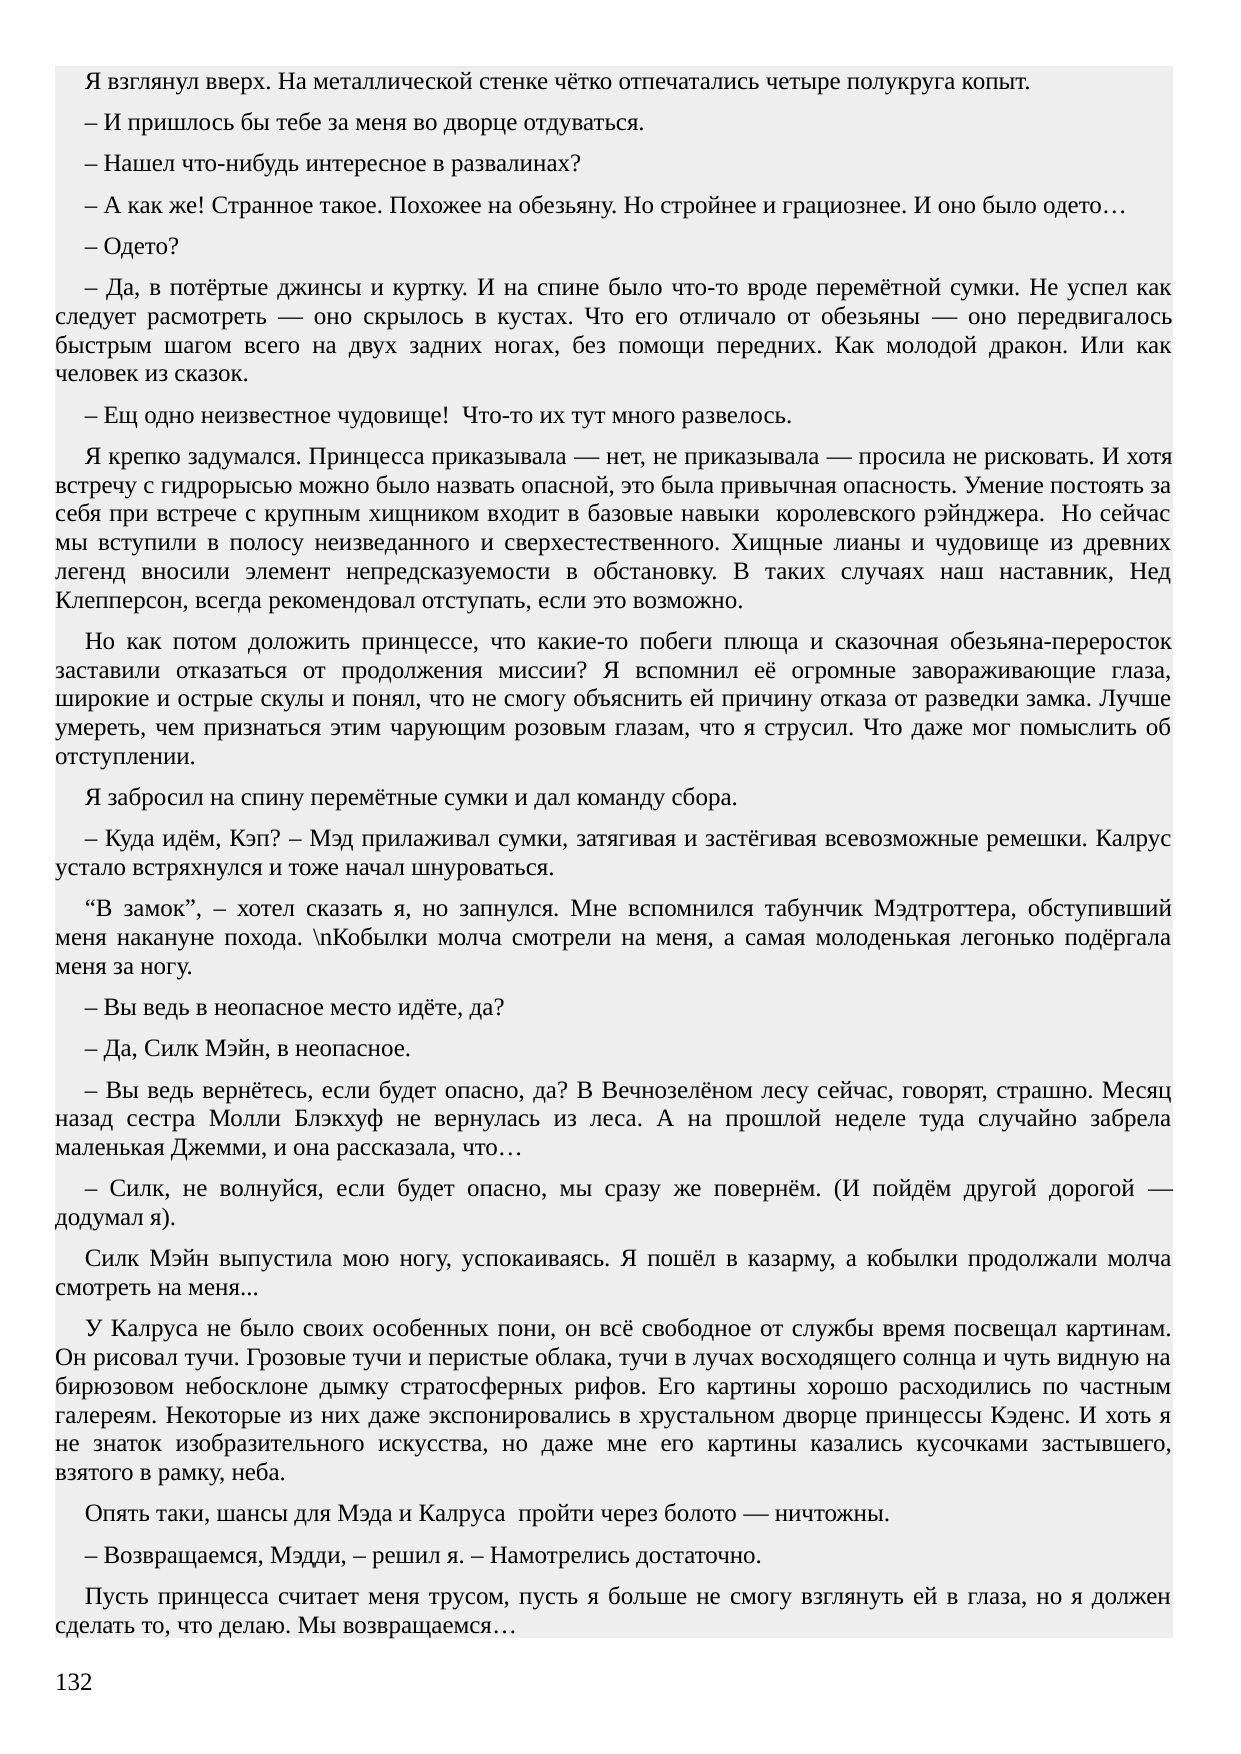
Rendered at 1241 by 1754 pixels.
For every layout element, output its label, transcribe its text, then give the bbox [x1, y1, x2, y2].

text Но как потом доложить принцессе, что какие-то побеги плюща и сказочная обезьяна-переросток заставили отказаться от продолжения миссии? Я вспомнил её огромные завораживающие глаза, широкие и острые скулы и понял, что не смогу объяснить ей причину отказа от разведки замка. Лучше умереть, чем признаться этим чарующим розовым глазам, что я струсил. Что даже мог помыслить об отступлении. [55, 626, 1173, 770]
text – Да, в потёртые джинсы и куртку. И на спине было что-то вроде перемётной сумки. Не успел как следует расмотреть — оно скрылось в кустах. Что его отличало от обезьяны — оно передвигалось быстрым шагом всего на двух задних ногах, без помощи передних. Как молодой дракон. Или как человек из сказок. [55, 272, 1173, 387]
text – Вы ведь вернётесь, если будет опасно, да? В Вечнозелёном лесу сейчас, говорят, страшно. Месяц назад сестра Молли Блэкхуф не вернулась из леса. А на прошлой неделе туда случайно забрела маленькая Джемми, и она рассказала, что… [55, 1075, 1173, 1161]
text – И пришлось бы тебе за меня во дворце отдуваться. [55, 107, 1173, 136]
text – Ещ одно неизвестное чудовище! Что-то их тут много развелось. [55, 400, 1173, 428]
text “В замок”, – хотел сказать я, но запнулся. Мне вспомнился табунчик Мэдтроттера, обступивший меня накануне похода. \nКобылки молча смотрели на меня, а самая молоденькая легонько подёргала меня за ногу. [55, 893, 1173, 980]
text – Силк, не волнуйся, если будет опасно, мы сразу же повернём. (И пойдём другой дорогой — додумал я). [55, 1173, 1173, 1231]
text – Возвращаемся, Мэдди, – решил я. – Намотрелись достаточно. [55, 1540, 1173, 1568]
text – Нашел что-нибудь интересное в развалинах? [55, 148, 1173, 177]
text Я забросил на спину перемётные сумки и дал команду сбора. [55, 782, 1173, 811]
text – Одето? [55, 231, 1173, 260]
text Я крепко задумался. Принцесса приказывала — нет, не приказывала — просила не рисковать. И хотя встречу с гидрорысью можно было назвать опасной, это была привычная опасность. Умение постоять за себя при встрече с крупным хищником входит в базовые навыки королевского рэйнджера. Но сейчас мы вступили в полосу неизведанного и сверхестественного. Хищные лианы и чудовище из древних легенд вносили элемент непредсказуемости в обстановку. В таких случаях наш наставник, Нед Клепперсон, всегда рекомендовал отступать, если это возможно. [55, 441, 1173, 613]
text У Калруса не было своих особенных пони, он всё свободное от службы время посвещал картинам. Он рисовал тучи. Грозовые тучи и перистые облака, тучи в лучах восходящего солнца и чуть видную на бирюзовом небосклоне дымку стратосферных рифов. Его картины хорошо расходились по частным галереям. Некоторые из них даже экспонировались в хрустальном дворце принцессы Кэденс. И хоть я не знаток изобразительного искусства, но даже мне его картины казались кусочками застывшего, взятого в рамку, неба. [55, 1313, 1173, 1486]
text Силк Мэйн выпустила мою ногу, успокаиваясь. Я пошёл в казарму, а кобылки продолжали молча смотреть на меня... [55, 1243, 1173, 1301]
text – Куда идём, Кэп? – Мэд прилаживал сумки, затягивая и застёгивая всевозможные ремешки. Калрус устало встряхнулся и тоже начал шнуроваться. [55, 823, 1173, 881]
text Опять таки, шансы для Мэда и Калруса пройти через болото — ничтожны. [55, 1498, 1173, 1527]
text – Вы ведь в неопасное место идёте, да? [55, 992, 1173, 1021]
text – Да, Силк Мэйн, в неопасное. [55, 1033, 1173, 1062]
text – А как же! Странное такое. Похожее на обезьяну. Но стройнее и грациознее. И оно было одето… [55, 190, 1173, 218]
text Я взглянул вверх. На металлической стенке чётко отпечатались четыре полукруга копыт. [55, 66, 1173, 95]
text Пусть принцесса считает меня трусом, пусть я больше не смогу взглянуть ей в глаза, но я должен сделать то, что делаю. Мы возвращаемся… [55, 1581, 1173, 1638]
